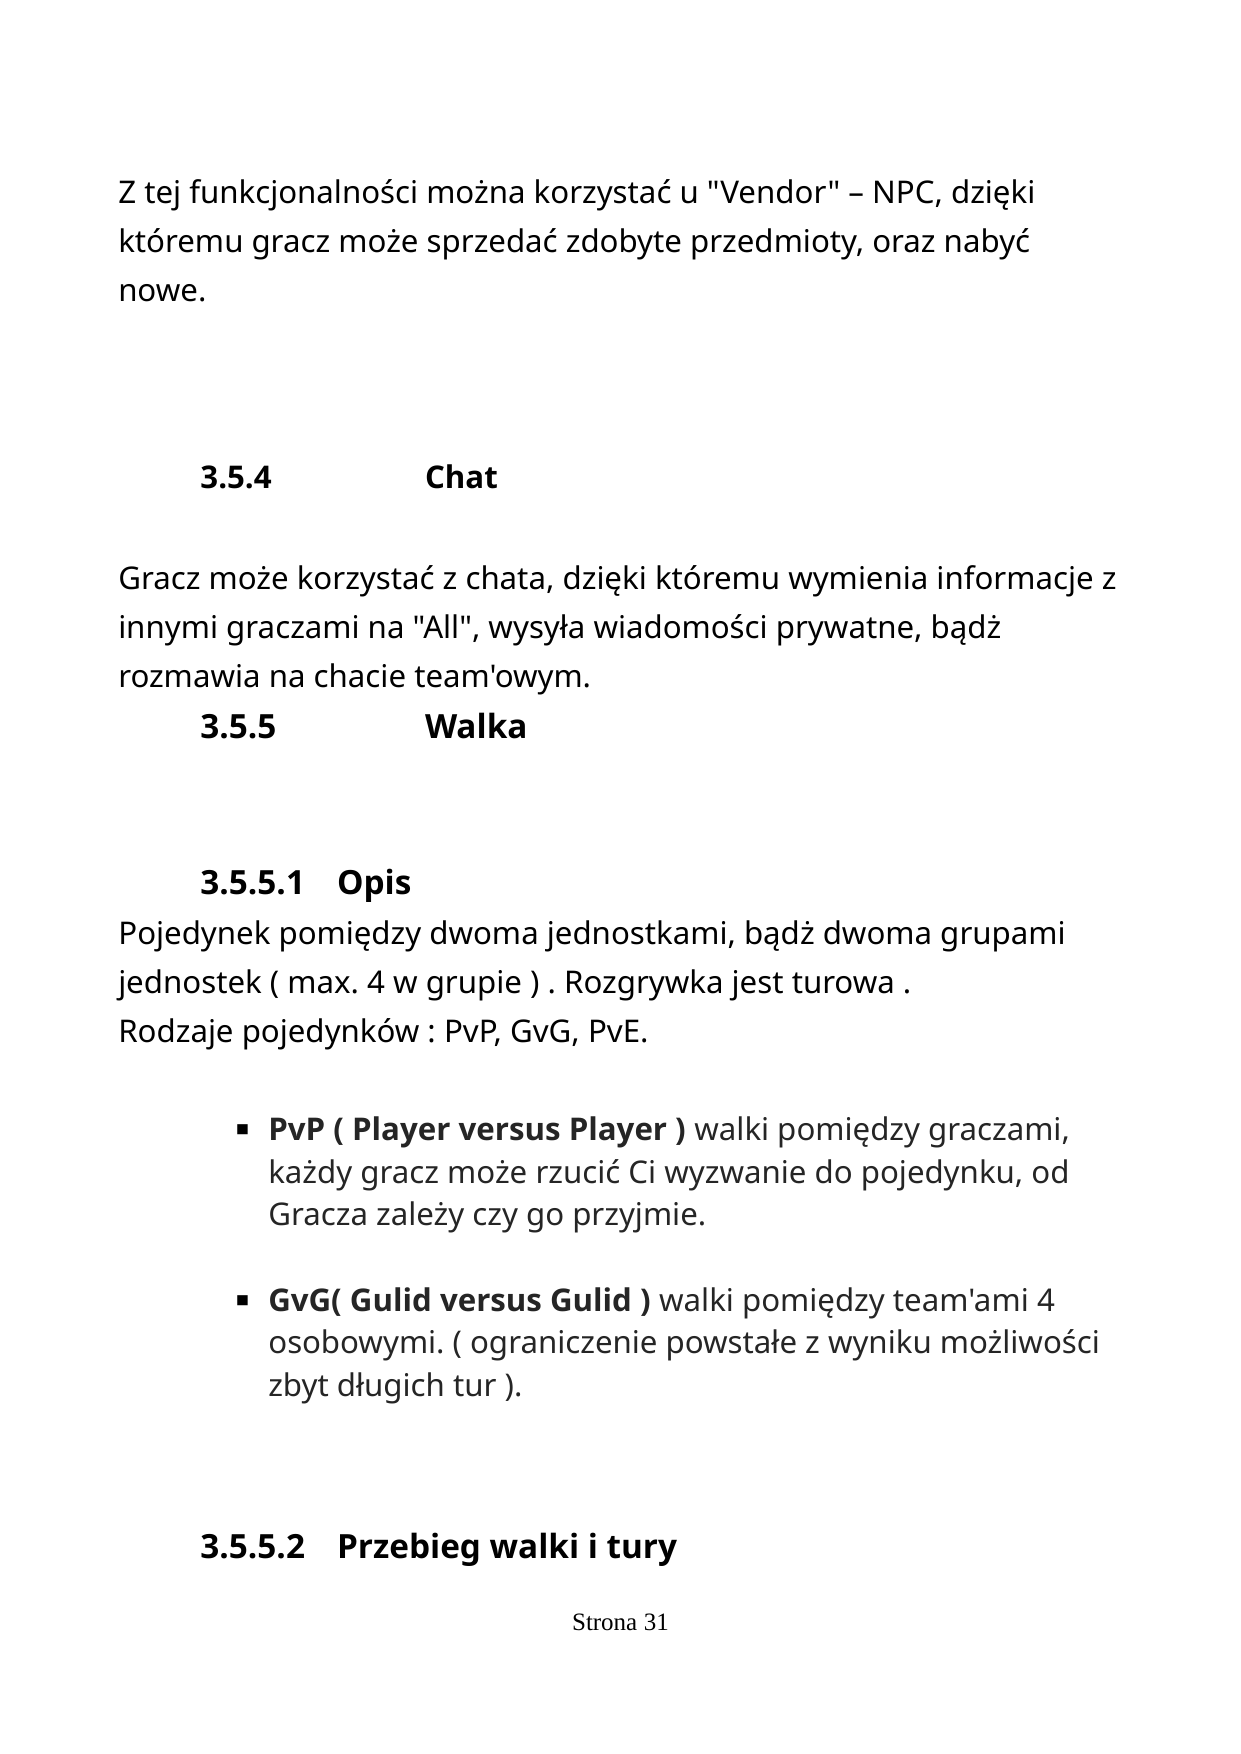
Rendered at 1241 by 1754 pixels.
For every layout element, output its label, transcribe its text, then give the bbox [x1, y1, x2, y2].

text Pojedynek pomiędzy dwoma jednostkami, bądż dwoma grupami jednostek ( max. 4 w grupie ) . Rozgrywka jest turowa . Rodzaje pojedynków : PvP, GvG, PvE. [118, 911, 1122, 1052]
text Gracz może korzystać z chata, dzięki któremu wymienia informacje z innymi graczami na "All", wysyła wiadomości prywatne, bądż rozmawia na chacie team'owym. [118, 556, 1122, 696]
list PvP ( Player versus Player ) walki pomiędzy graczami, każdy gracz może rzucić Ci wyzwanie do pojedynku, od Gracza zależy czy go przyjmie. [231, 1107, 1122, 1278]
text 3.5.5 Walka [118, 703, 1122, 748]
text 3.5.5.1 Opis [118, 859, 1122, 904]
list GvG( Gulid versus Gulid ) walki pomiędzy team'ami 4 osobowymi. ( ograniczenie powstałe z wyniku możliwości zbyt długich tur ). [231, 1278, 1122, 1405]
text Z tej funkcjonalności można korzystać u "Vendor" – NPC, dzięki któremu gracz może sprzedać zdobyte przedmioty, oraz nabyć nowe. [118, 170, 1122, 311]
text 3.5.4 Chat [118, 454, 1122, 497]
text 3.5.5.2 Przebieg walki i tury [118, 1523, 1122, 1569]
